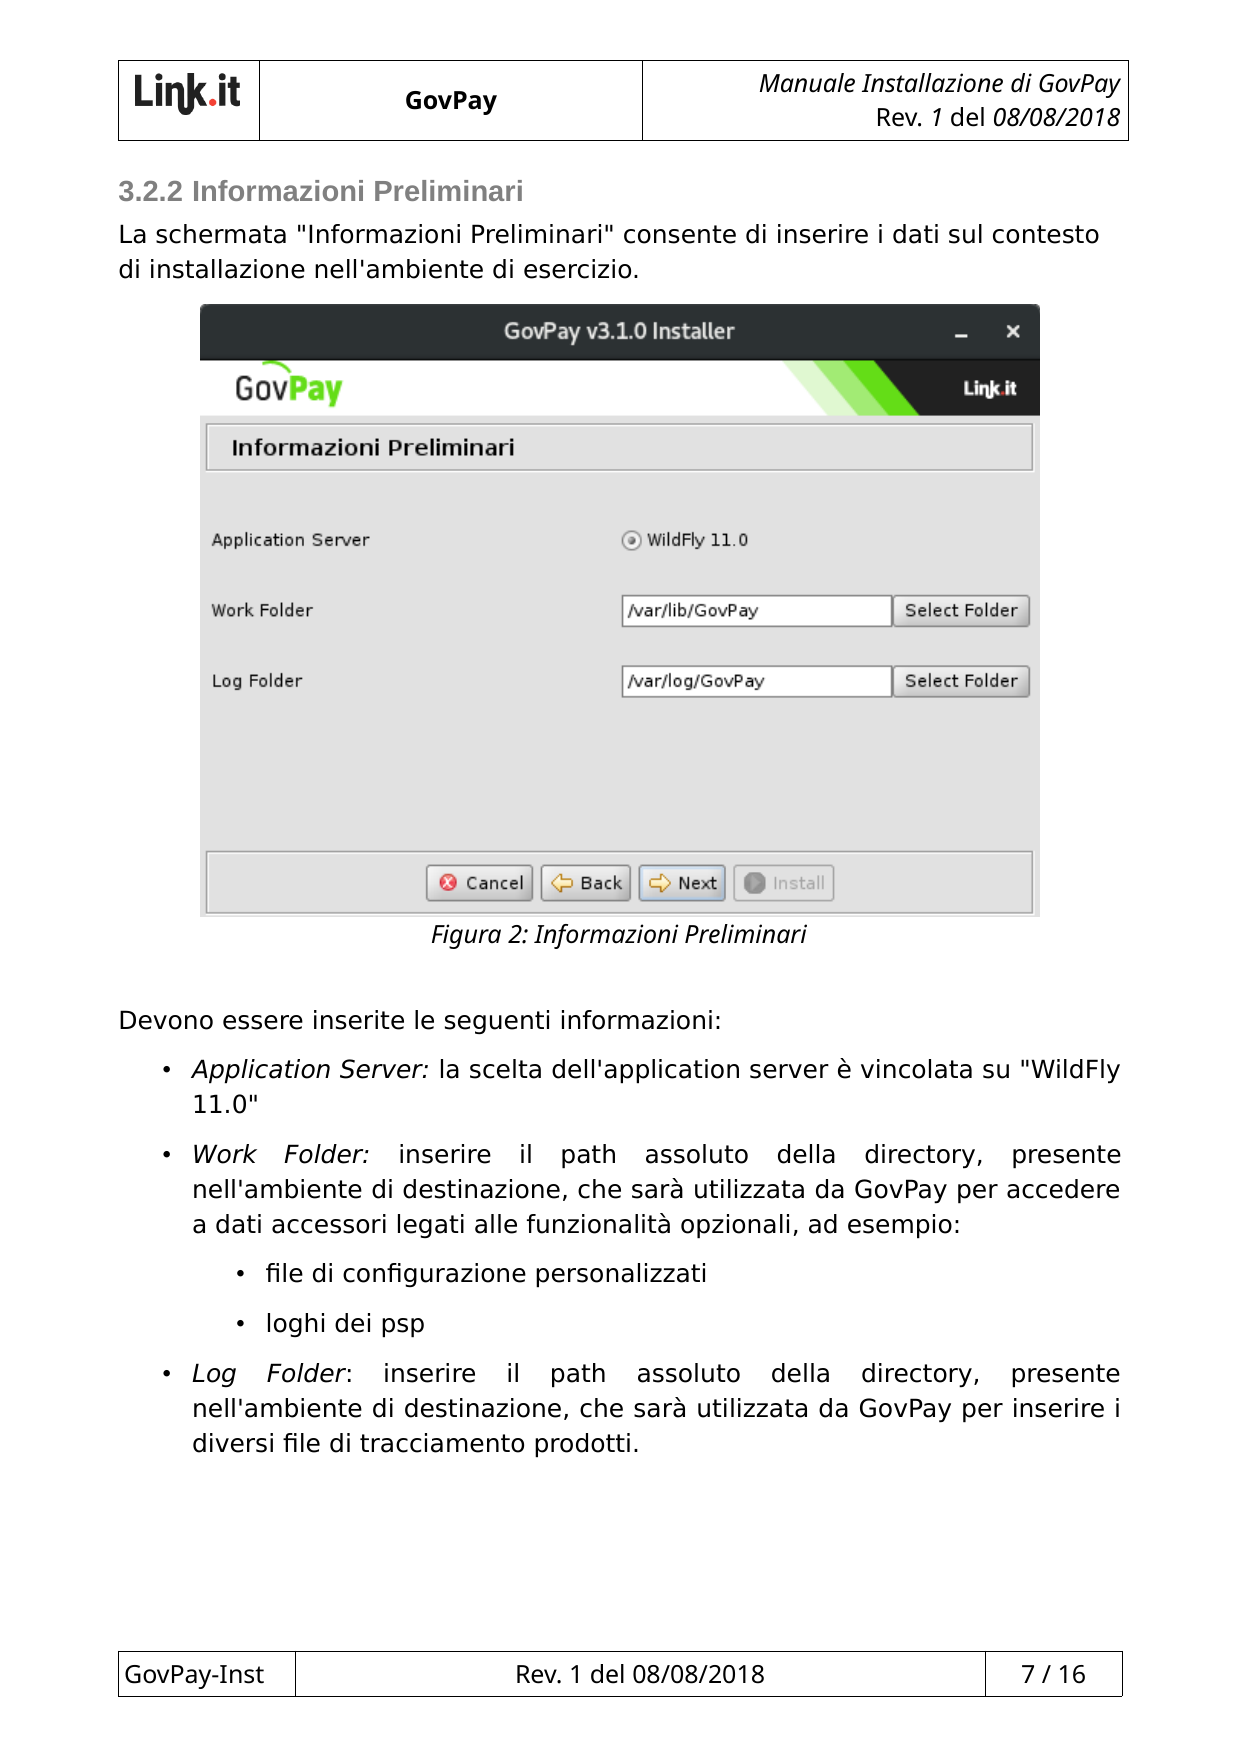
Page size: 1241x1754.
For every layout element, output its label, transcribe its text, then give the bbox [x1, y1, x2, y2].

list Work Folder: inserire il path assoluto della directory, presente nell'ambiente di destinazione, che sarà utilizzata da GovPay per accedere a dati accessori legati alle funzionalità opzionali, ad esempio: [162, 1140, 1122, 1239]
picture [200, 304, 1040, 917]
subtitle Informazioni Preliminari [118, 174, 1122, 207]
list loghi dei psp [236, 1309, 1122, 1338]
list file di configurazione personalizzati [236, 1259, 1122, 1289]
text La schermata "Informazioni Preliminari" consente di inserire i dati sul contesto di installazione nell'ambiente di esercizio. [118, 220, 1122, 284]
list Application Server: la scelta dell'application server è vincolata su "WildFly 11.0" [162, 1055, 1122, 1119]
text Devono essere inserite le seguenti informazioni: [118, 1006, 1122, 1035]
picture [123, 65, 254, 119]
text Figura 2: Informazioni Preliminari [183, 917, 1057, 950]
list Log Folder: inserire il path assoluto della directory, presente nell'ambiente di destinazione, che sarà utilizzata da GovPay per inserire i diversi file di tracciamento prodotti. [162, 1359, 1122, 1458]
